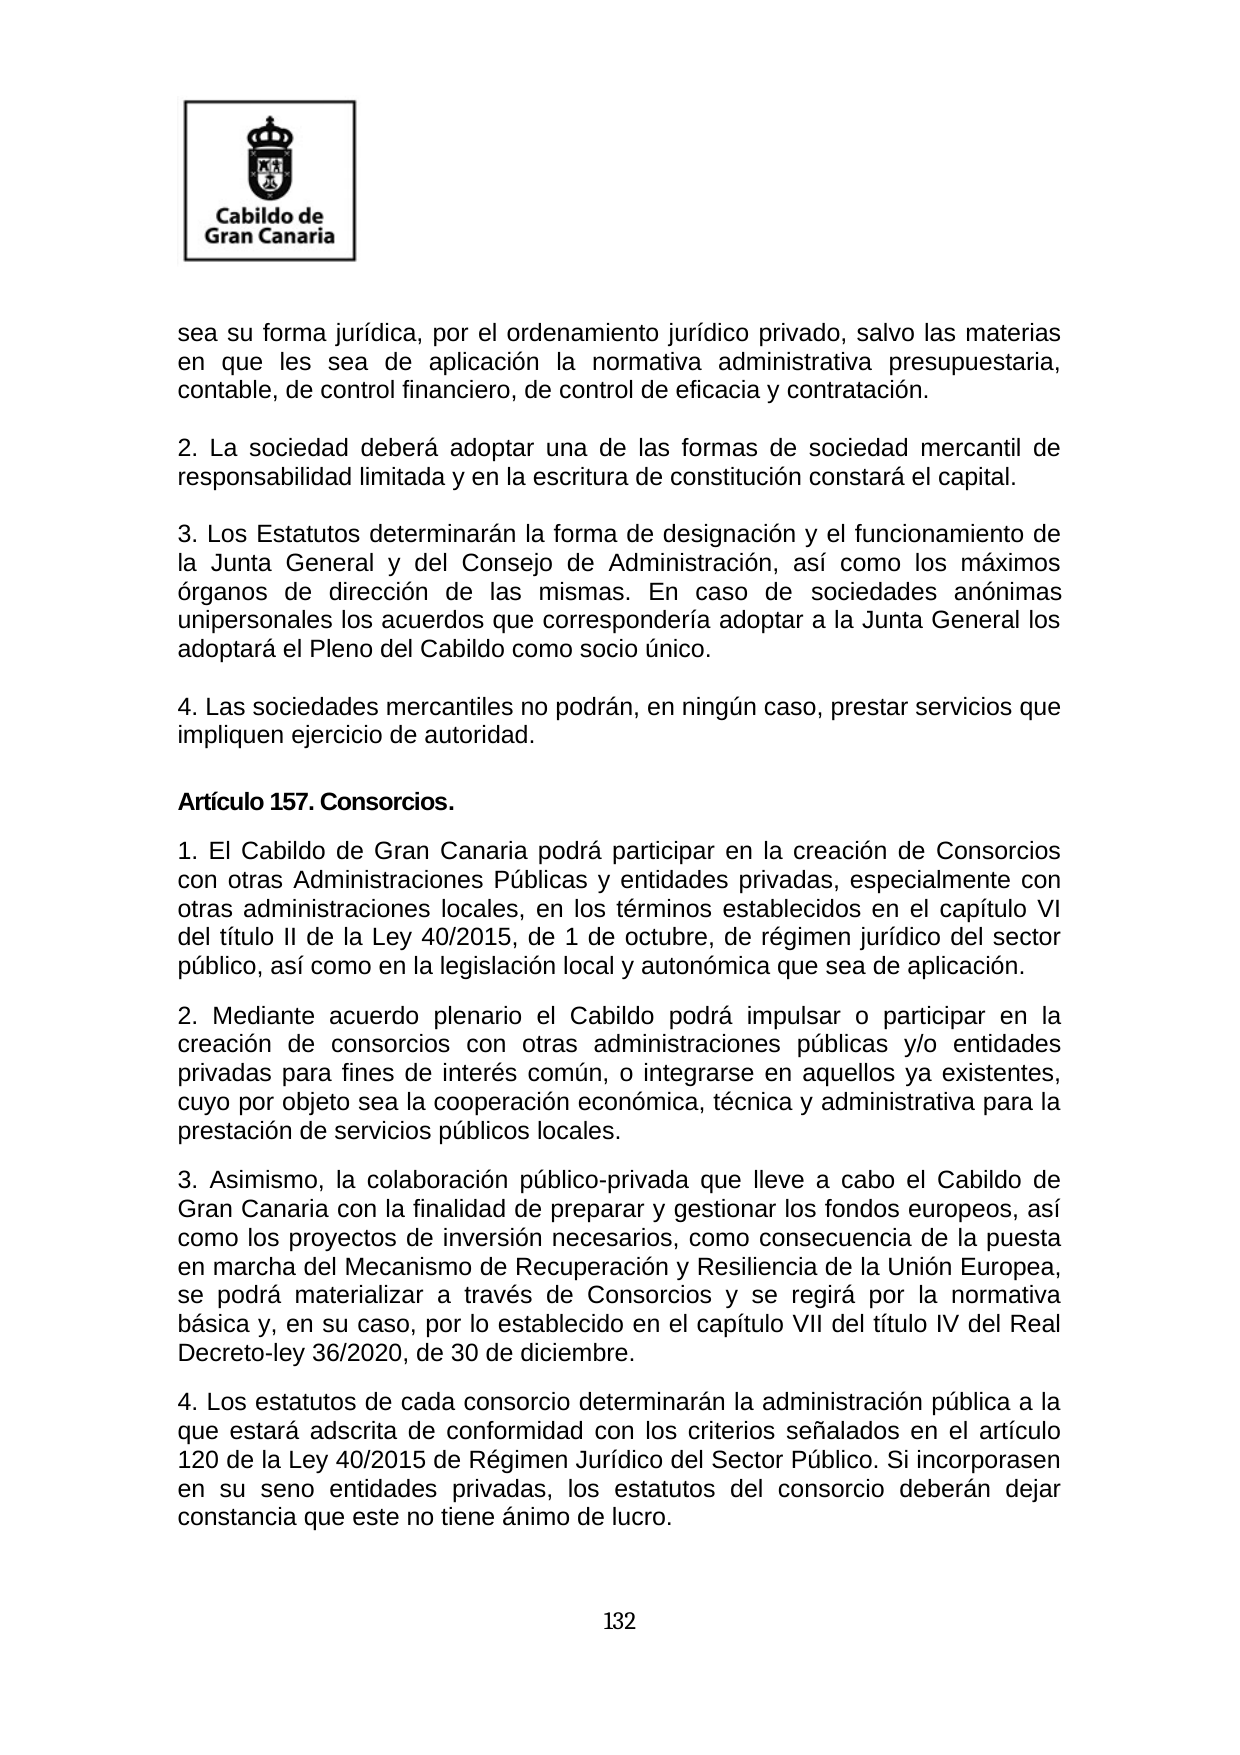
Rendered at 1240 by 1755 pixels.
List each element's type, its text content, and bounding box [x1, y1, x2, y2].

text 1. El Cabildo de Gran Canaria podrá participar en la creación de Consorcios con otras Administraciones Públicas y entidades privadas, especialmente con otras administraciones locales, en los términos establecidos en el capítulo VI del título II de la Ley 40/2015, de 1 de octubre, de régimen jurídico del sector público, así como en la legislación local y autonómica que sea de aplicación. [177, 836, 1062, 980]
text 3. Asimismo, la colaboración público-privada que lleve a cabo el Cabildo de Gran Canaria con la finalidad de preparar y gestionar los fondos europeos, así como los proyectos de inversión necesarios, como consecuencia de la puesta en marcha del Mecanismo de Recuperación y Resiliencia de la Unión Europea, se podrá materializar a través de Consorcios y se regirá por la normativa básica y, en su caso, por lo establecido en el capítulo VII del título IV del Real Decreto-ley 36/2020, de 30 de diciembre. [177, 1165, 1062, 1366]
text 2. La sociedad deberá adoptar una de las formas de sociedad mercantil de responsabilidad limitada y en la escritura de constitución constará el capital. [177, 433, 1062, 490]
text 2. Mediante acuerdo plenario el Cabildo podrá impulsar o participar en la creación de consorcios con otras administraciones públicas y/o entidades privadas para fines de interés común, o integrarse en aquellos ya existentes, cuyo por objeto sea la cooperación económica, técnica y administrativa para la prestación de servicios públicos locales. [177, 1001, 1062, 1144]
text 3. Los Estatutos determinarán la forma de designación y el funcionamiento de la Junta General y del Consejo de Administración, así como los máximos órganos de dirección de las mismas. En caso de sociedades anónimas unipersonales los acuerdos que correspondería adoptar a la Junta General los adoptará el Pleno del Cabildo como socio único. [177, 519, 1062, 663]
text Artículo 157. Consorcios. [177, 786, 1062, 815]
text 4. Las sociedades mercantiles no podrán, en ningún caso, prestar servicios que impliquen ejercicio de autoridad. [177, 691, 1062, 749]
text sea su forma jurídica, por el ordenamiento jurídico privado, salvo las materias en que les sea de aplicación la normativa administrativa presupuestaria, contable, de control financiero, de control de eficacia y contratación. [177, 318, 1062, 404]
text 4. Los estatutos de cada consorcio determinarán la administración pública a la que estará adscrita de conformidad con los criterios señalados en el artículo 120 de la Ley 40/2015 de Régimen Jurídico del Sector Público. Si incorporasen en su seno entidades privadas, los estatutos del consorcio deberán dejar constancia que este no tiene ánimo de lucro. [177, 1387, 1062, 1531]
